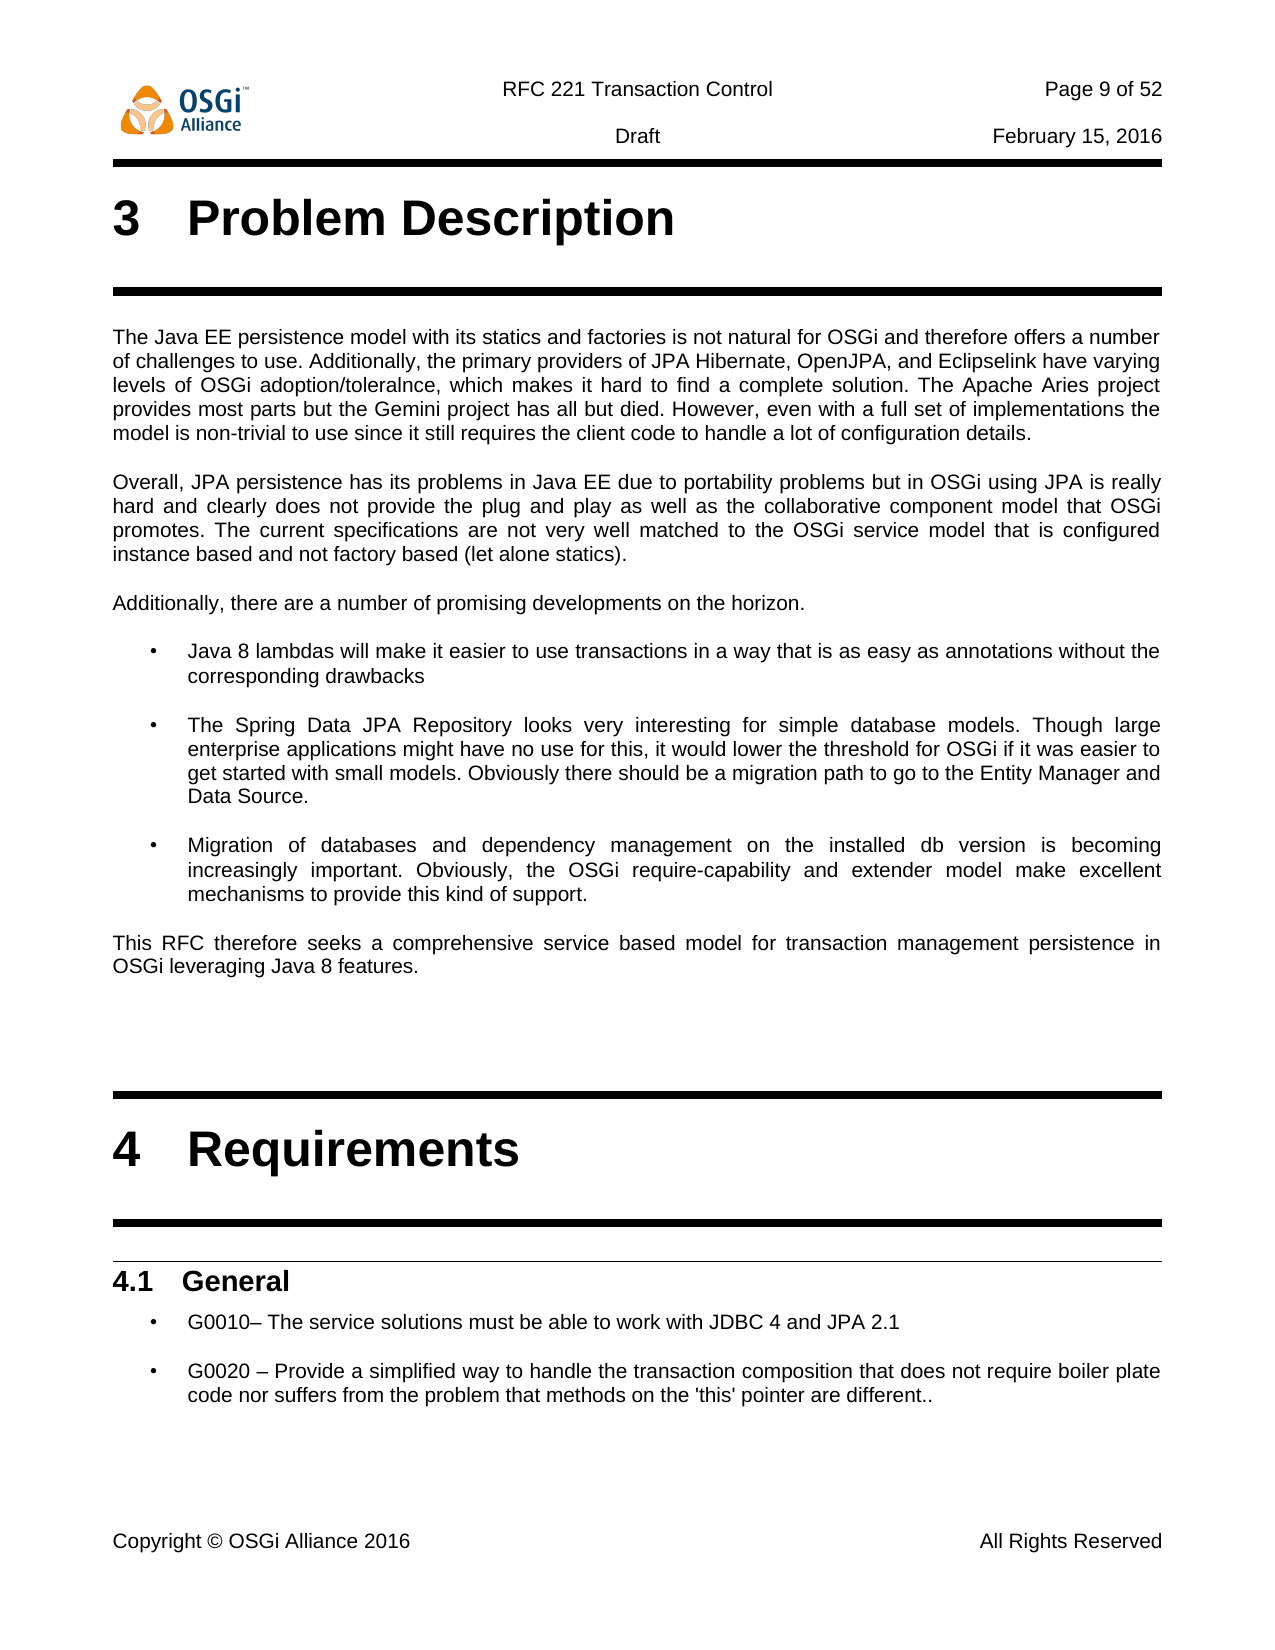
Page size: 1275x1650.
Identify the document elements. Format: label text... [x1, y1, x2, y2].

list G0020 – Provide a simplified way to handle the transaction composition that does not require boiler plate code nor suffers from the problem that methods on the 'this' pointer are different.. [150, 1359, 1162, 1407]
list Migration of databases and dependency management on the installed db version is becoming increasingly important. Obviously, the OSGi require-capability and extender model make excellent mechanisms to provide this kind of support. [150, 833, 1162, 905]
picture [113, 78, 257, 142]
text Overall, JPA persistence has its problems in Java EE due to portability problems but in OSGi using JPA is really hard and clearly does not provide the plug and play as well as the collaborative component model that OSGi promotes. The current specifications are not very well matched to the OSGi service model that is configured instance based and not factory based (let alone statics). [112, 469, 1162, 565]
list Java 8 lambdas will make it easier to use transactions in a way that is as easy as annotations without the corresponding drawbacks [150, 639, 1162, 687]
subtitle Requirements [112, 1092, 1162, 1227]
list G0010– The service solutions must be able to work with JDBC 4 and JPA 2.1 [150, 1310, 1162, 1334]
text Additionally, there are a number of promising developments on the horizon. [112, 590, 1162, 614]
subtitle General [112, 1262, 1162, 1297]
text This RFC therefore seeks a comprehensive service based model for transaction management persistence in OSGi leveraging Java 8 features. [112, 930, 1162, 978]
text The Java EE persistence model with its statics and factories is not natural for OSGi and therefore offers a number of challenges to use. Additionally, the primary providers of JPA Hibernate, OpenJPA, and Eclipselink have varying levels of OSGi adoption/toleralnce, which makes it hard to find a complete solution. The Apache Aries project provides most parts but the Gemini project has all but died. However, even with a full set of implementations the model is non-trivial to use since it still requires the client code to handle a lot of configuration details. [112, 325, 1162, 444]
list The Spring Data JPA Repository looks very interesting for simple database models. Though large enterprise applications might have no use for this, it would lower the threshold for OSGi if it was easier to get started with small models. Obviously there should be a migration path to go to the Entity Manager and Data Source. [150, 712, 1162, 808]
subtitle Problem Description [112, 160, 1162, 296]
